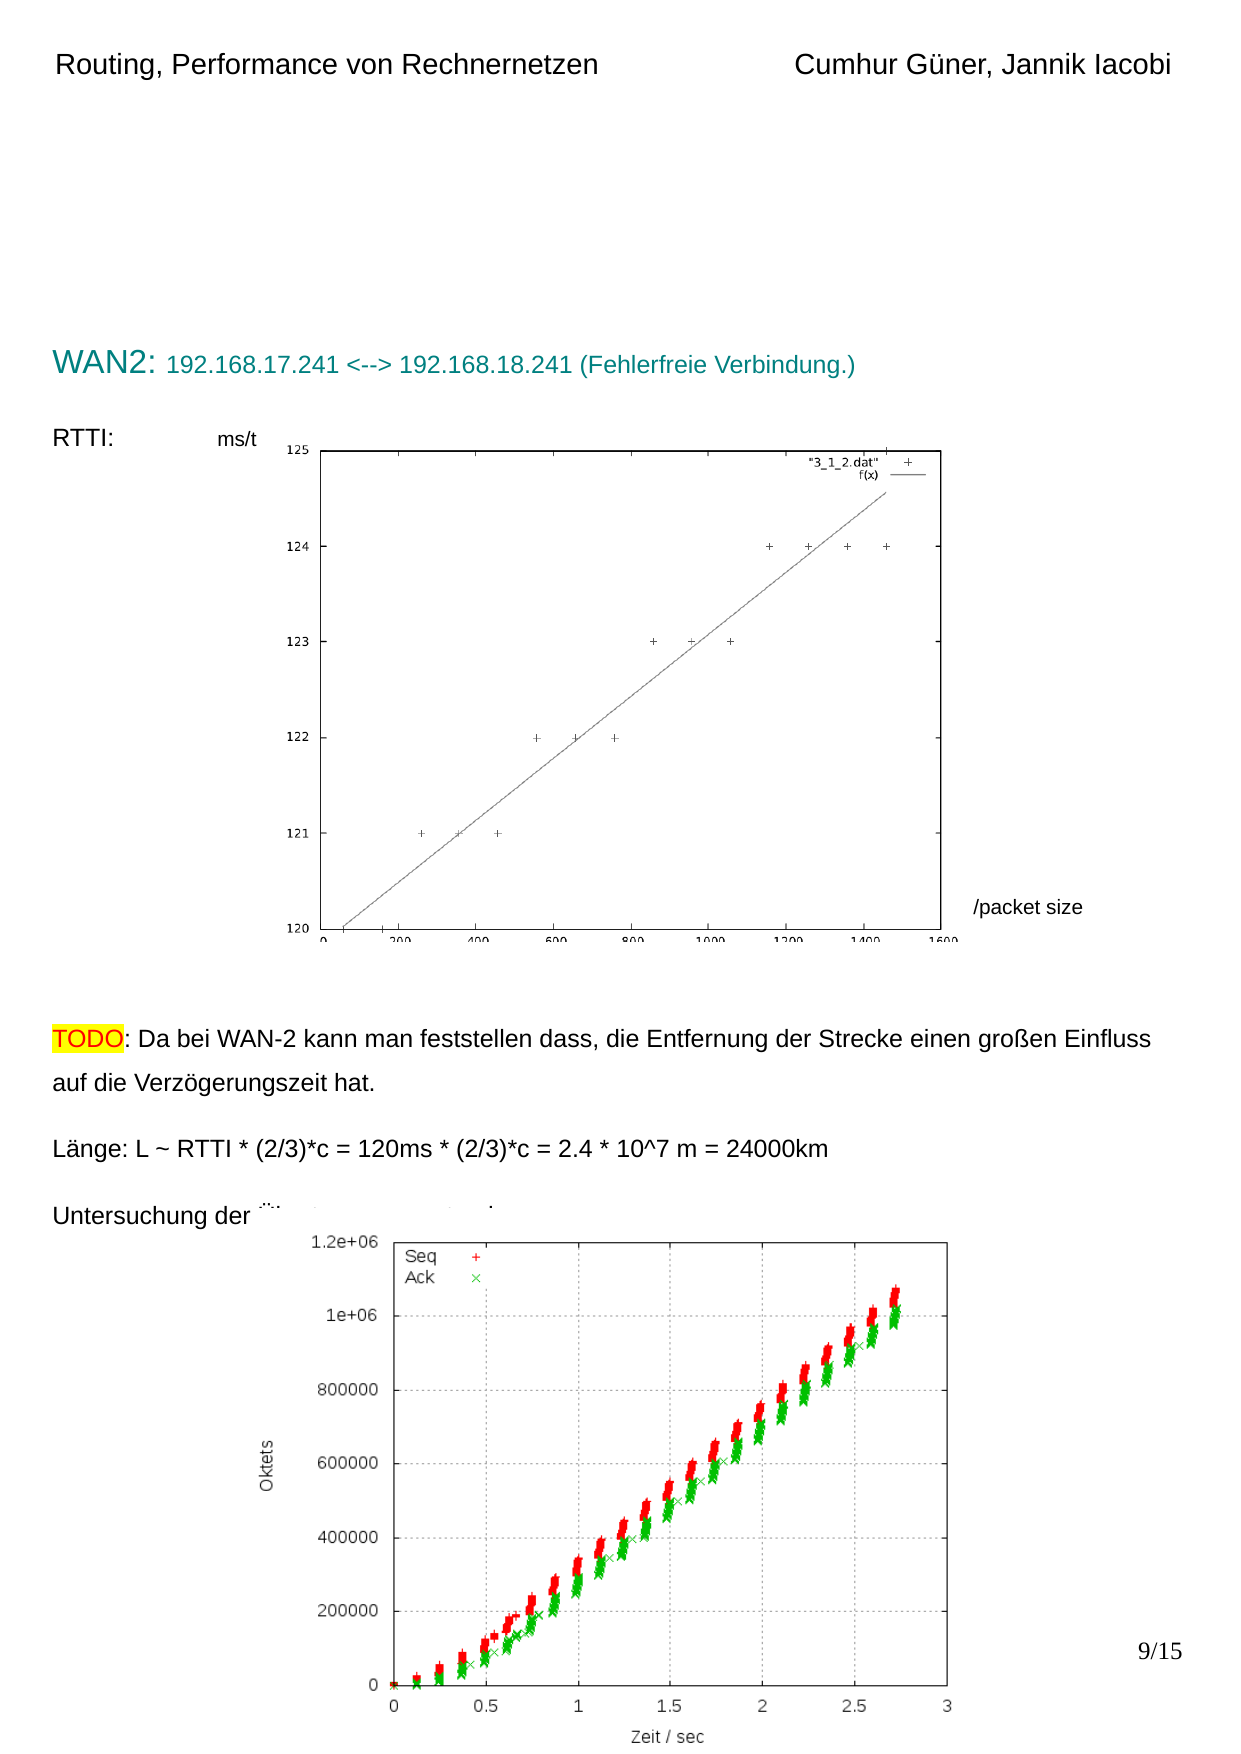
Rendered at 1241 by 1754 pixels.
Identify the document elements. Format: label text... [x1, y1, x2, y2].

text Länge: L ~ RTTI * (2/3)*c = 120ms * (2/3)*c = 2.4 * 10^7 m = 24000km [52, 1134, 1182, 1163]
text Untersuchung der Übertragung per tcpdump: [52, 1201, 1182, 1230]
text WAN2: 192.168.17.241 <--> 192.168.18.241 (Fehlerfreie Verbindung.) [52, 342, 1182, 381]
text /packet size [963, 891, 1182, 919]
text RTTI: ms/t [52, 423, 1182, 452]
text TODO: Da bei WAN-2 kann man feststellen dass, die Entfernung der Strecke einen großen Einfluss auf die Verzögerungszeit hat. [52, 1024, 1182, 1096]
text [52, 891, 272, 919]
